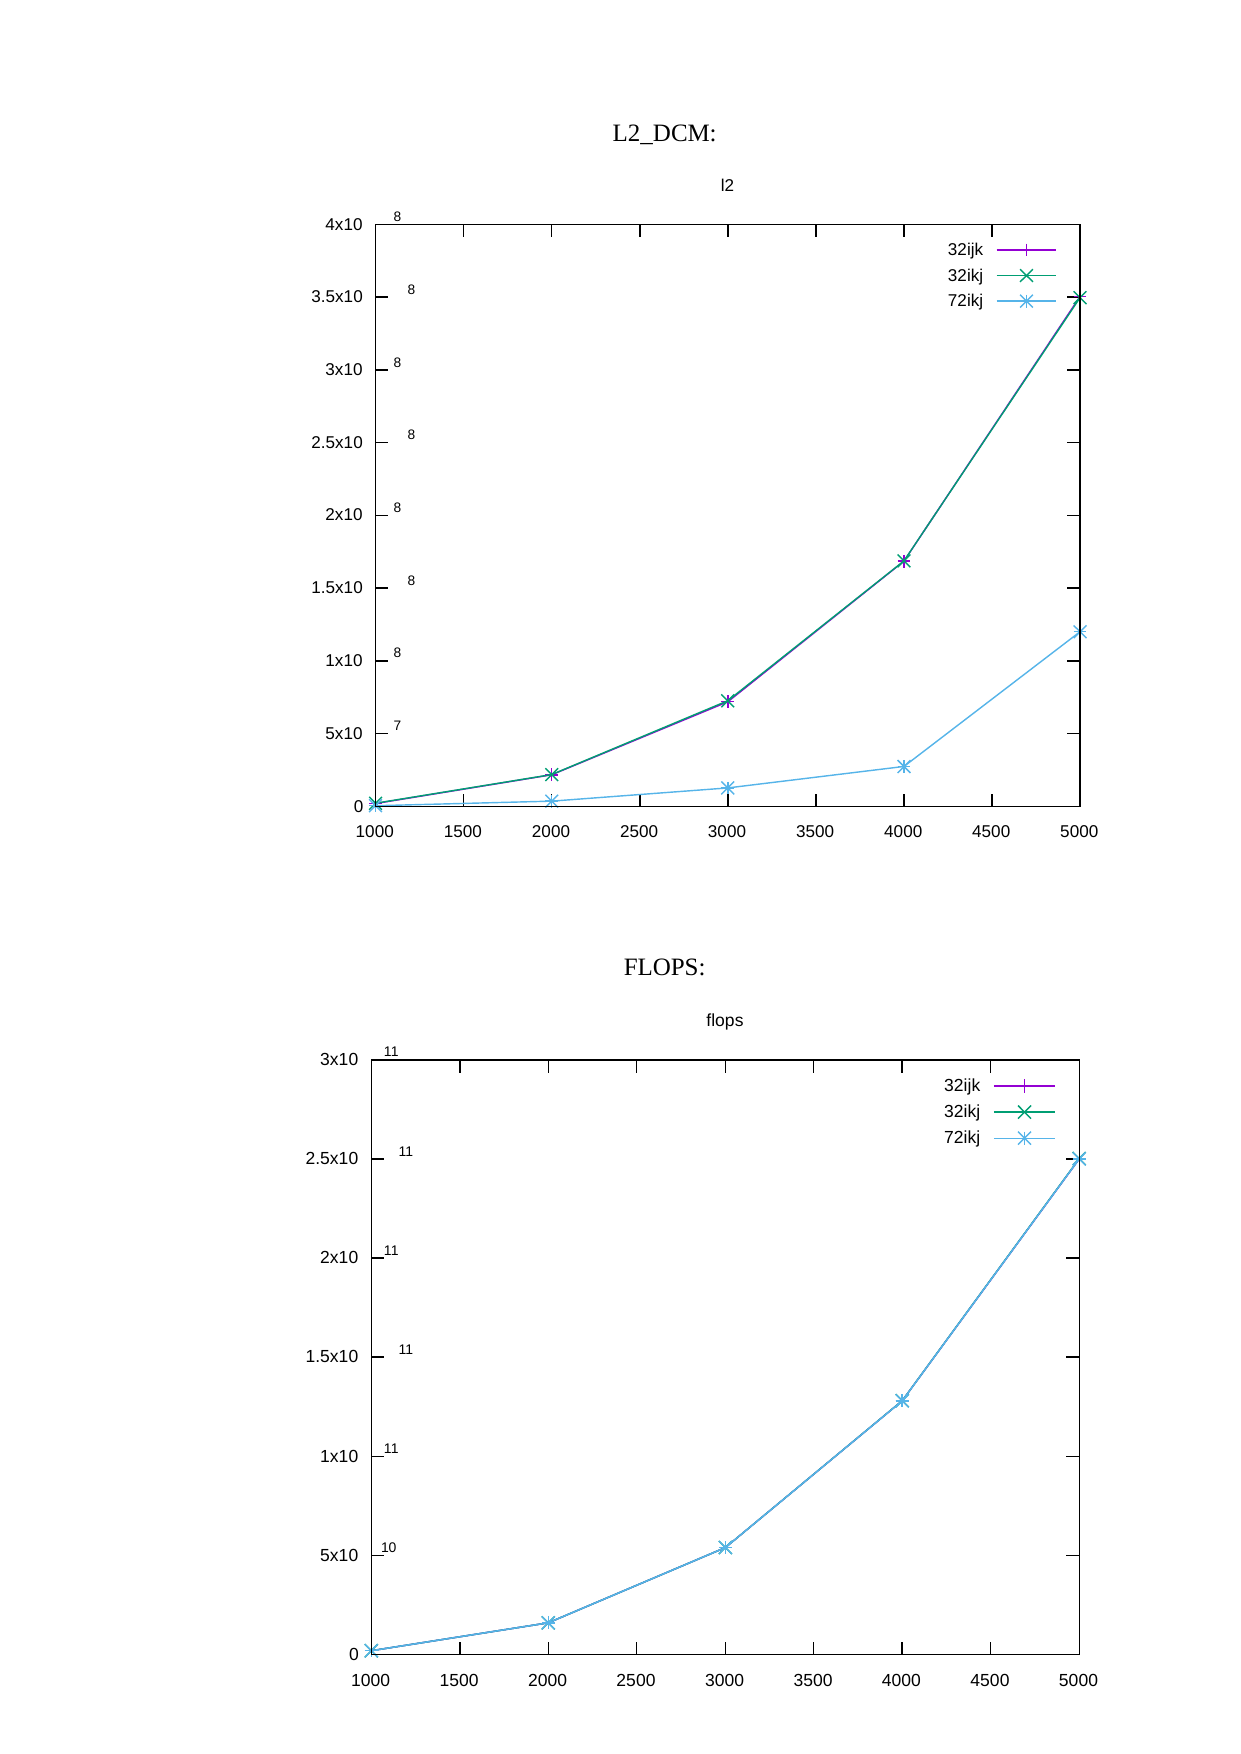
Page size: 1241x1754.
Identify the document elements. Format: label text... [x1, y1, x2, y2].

text FLOPS: [177, 952, 1152, 981]
text L2_DCM: [177, 118, 1152, 147]
